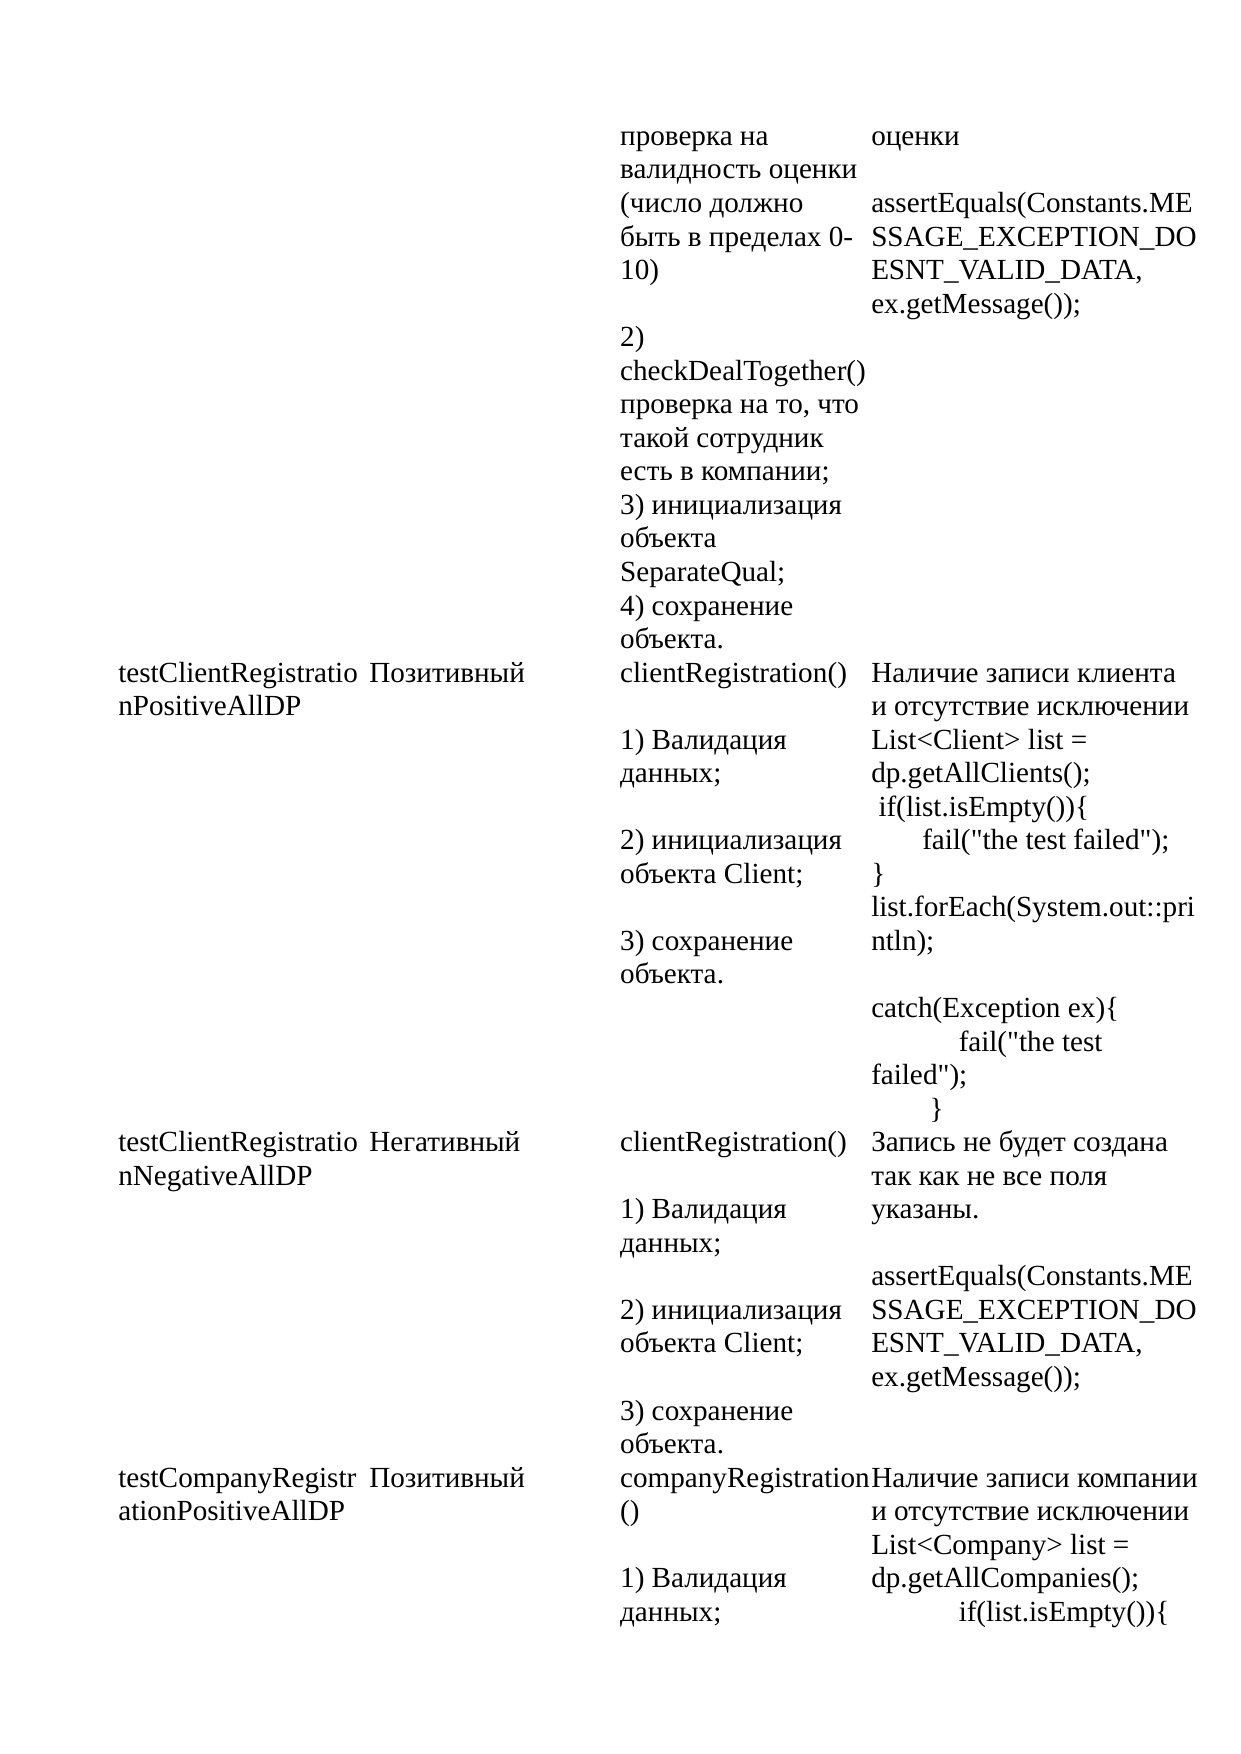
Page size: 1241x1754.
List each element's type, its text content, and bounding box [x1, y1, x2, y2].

table_cell testCompanyRegistrationPositiveAllDP [118, 1460, 369, 1627]
table_cell Позитивный [369, 1460, 620, 1627]
table_cell Запись не будет создана так как не все поля указаны. assertEquals(Constants.MESSAGE_EXCEPTION_DOESNT_VALID_DATA, ex.getMessage()); [871, 1124, 1204, 1460]
table_cell Наличие записи компании и отсутствие исключении List<Company> list = dp.getAllCompanies(); if(list.isEmpty()){ [871, 1460, 1204, 1627]
table_cell [118, 118, 369, 655]
table_cell Наличие записи клиента и отсутствие исключении List<Client> list = dp.getAllClients(); if(list.isEmpty()){ fail("the test failed"); } list.forEach(System.out::println); catch(Exception ex){ fail("the test failed"); } [871, 655, 1204, 1124]
table_cell testClientRegistrationNegativeAllDP [118, 1124, 369, 1460]
table_cell clientRegistration() 1) Валидация данных; 2) инициализация объекта Client; 3) сохранение объекта. [620, 1124, 871, 1460]
table_cell testClientRegistrationPositiveAllDP [118, 655, 369, 1124]
table_cell Негативный [369, 1124, 620, 1460]
table_cell оценки assertEquals(Constants.MESSAGE_EXCEPTION_DOESNT_VALID_DATA, ex.getMessage()); [871, 118, 1204, 655]
table_cell Позитивный [369, 655, 620, 1124]
table_cell companyRegistration() 1) Валидация данных; [620, 1460, 871, 1627]
table_cell [369, 118, 620, 655]
table_cell clientRegistration() 1) Валидация данных; 2) инициализация объекта Client; 3) сохранение объекта. [620, 655, 871, 1124]
table_cell проверка на валидность оценки (число должно быть в пределах 0-10) 2) checkDealTogether() проверка на то, что такой сотрудник есть в компании; 3) инициализация объекта SeparateQual; 4) сохранение объекта. [620, 118, 871, 655]
